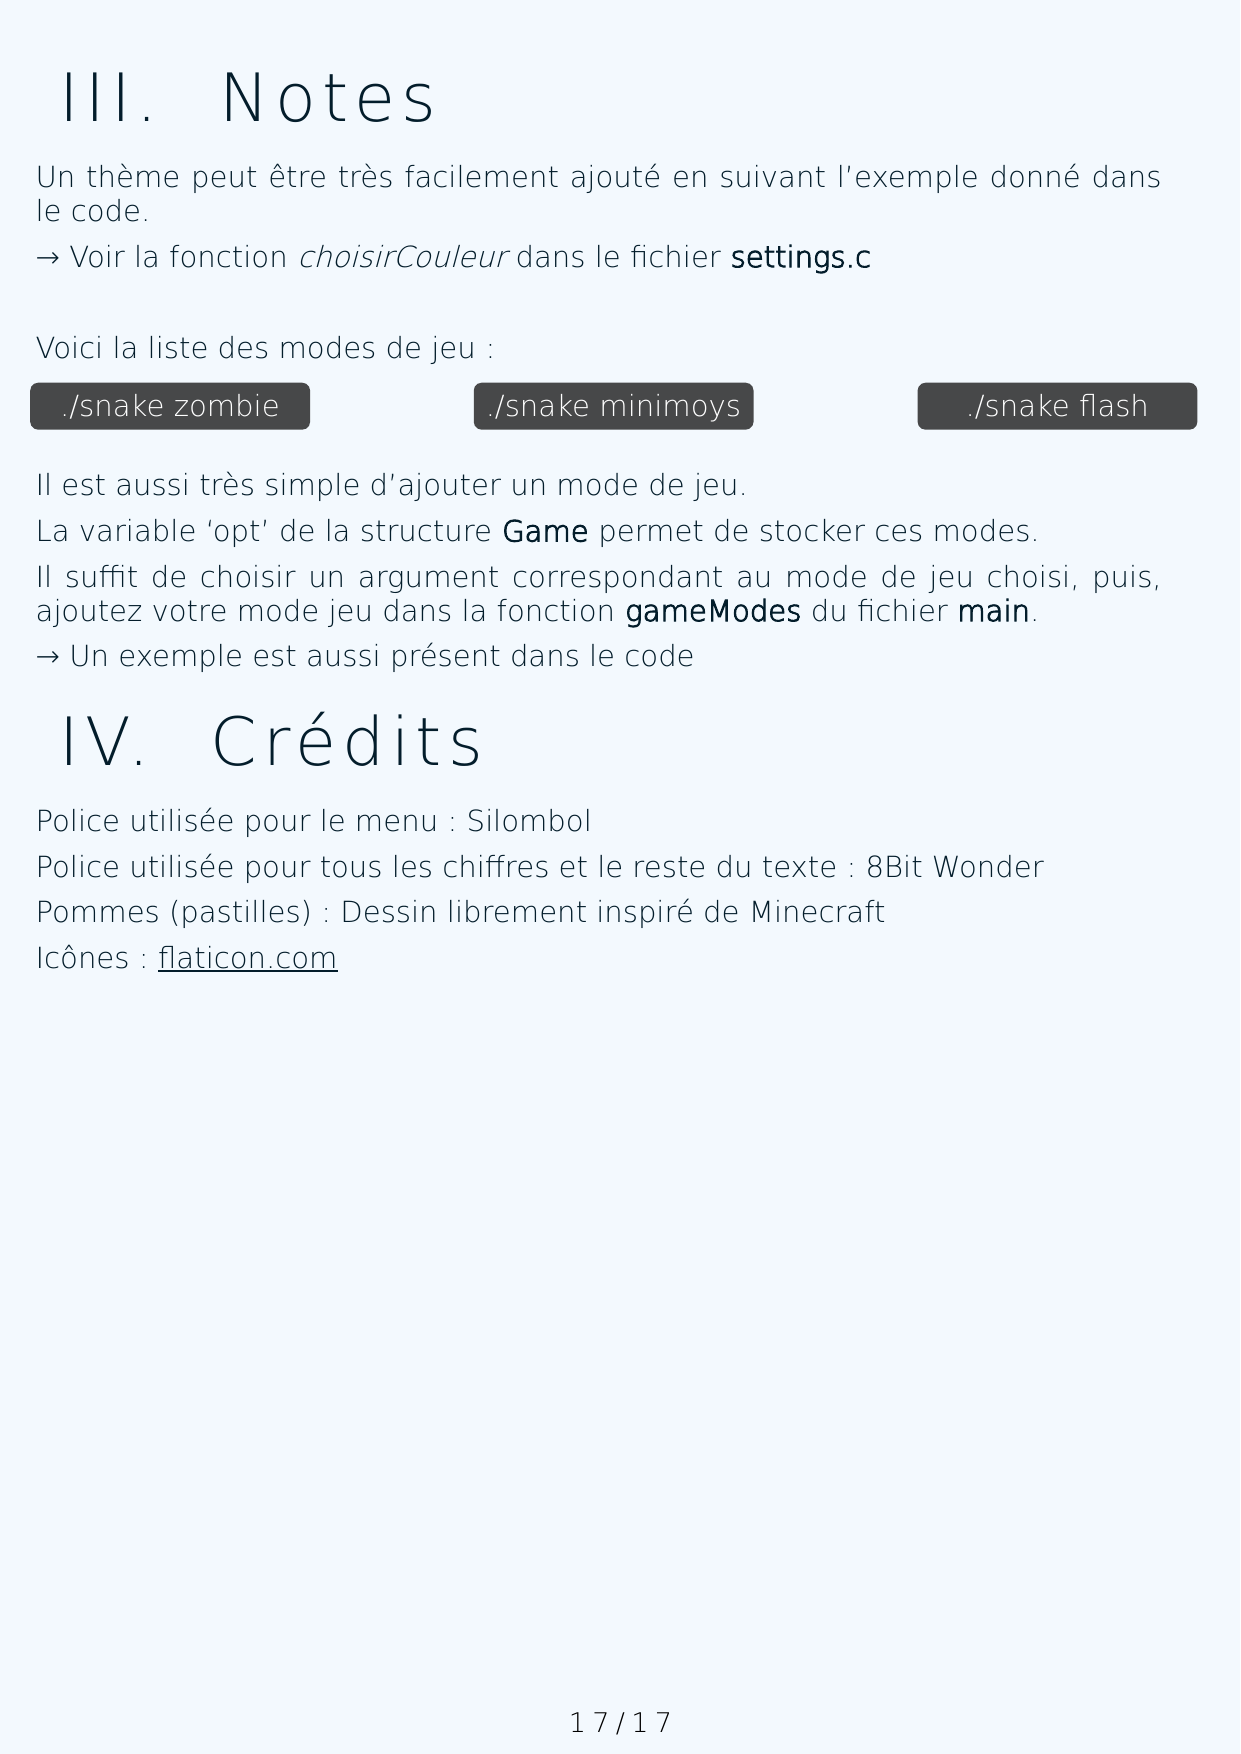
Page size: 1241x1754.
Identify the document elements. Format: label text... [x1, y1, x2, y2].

text Pommes (pastilles) : Dessin librement inspiré de Minecraft [35, 896, 1163, 930]
text Voici la liste des modes de jeu : [35, 331, 1163, 365]
text IV. Crédits [59, 703, 1240, 781]
text Il est aussi très simple d’ajouter un mode de jeu. [35, 468, 1163, 502]
text Police utilisée pour le menu : Silombol [35, 804, 1163, 838]
text III. Notes [59, 59, 1240, 137]
text La variable ‘opt’ de la structure Game permet de stocker ces modes. [35, 514, 1163, 548]
text → Voir la fonction choisirCouleur dans le fichier settings.c [35, 240, 1163, 274]
text Il suffit de choisir un argument correspondant au mode de jeu choisi, puis, ajoutez votre mode jeu dans la fonction gameModes du fichier main. [35, 560, 1163, 628]
text → Un exemple est aussi présent dans le code [35, 640, 1163, 674]
text Icônes : flaticon.com [35, 941, 1163, 975]
text Police utilisée pour tous les chiffres et le reste du texte : 8Bit Wonder [35, 850, 1163, 884]
text Un thème peut être très facilement ajouté en suivant l’exemple donné dans le code. [35, 160, 1163, 228]
